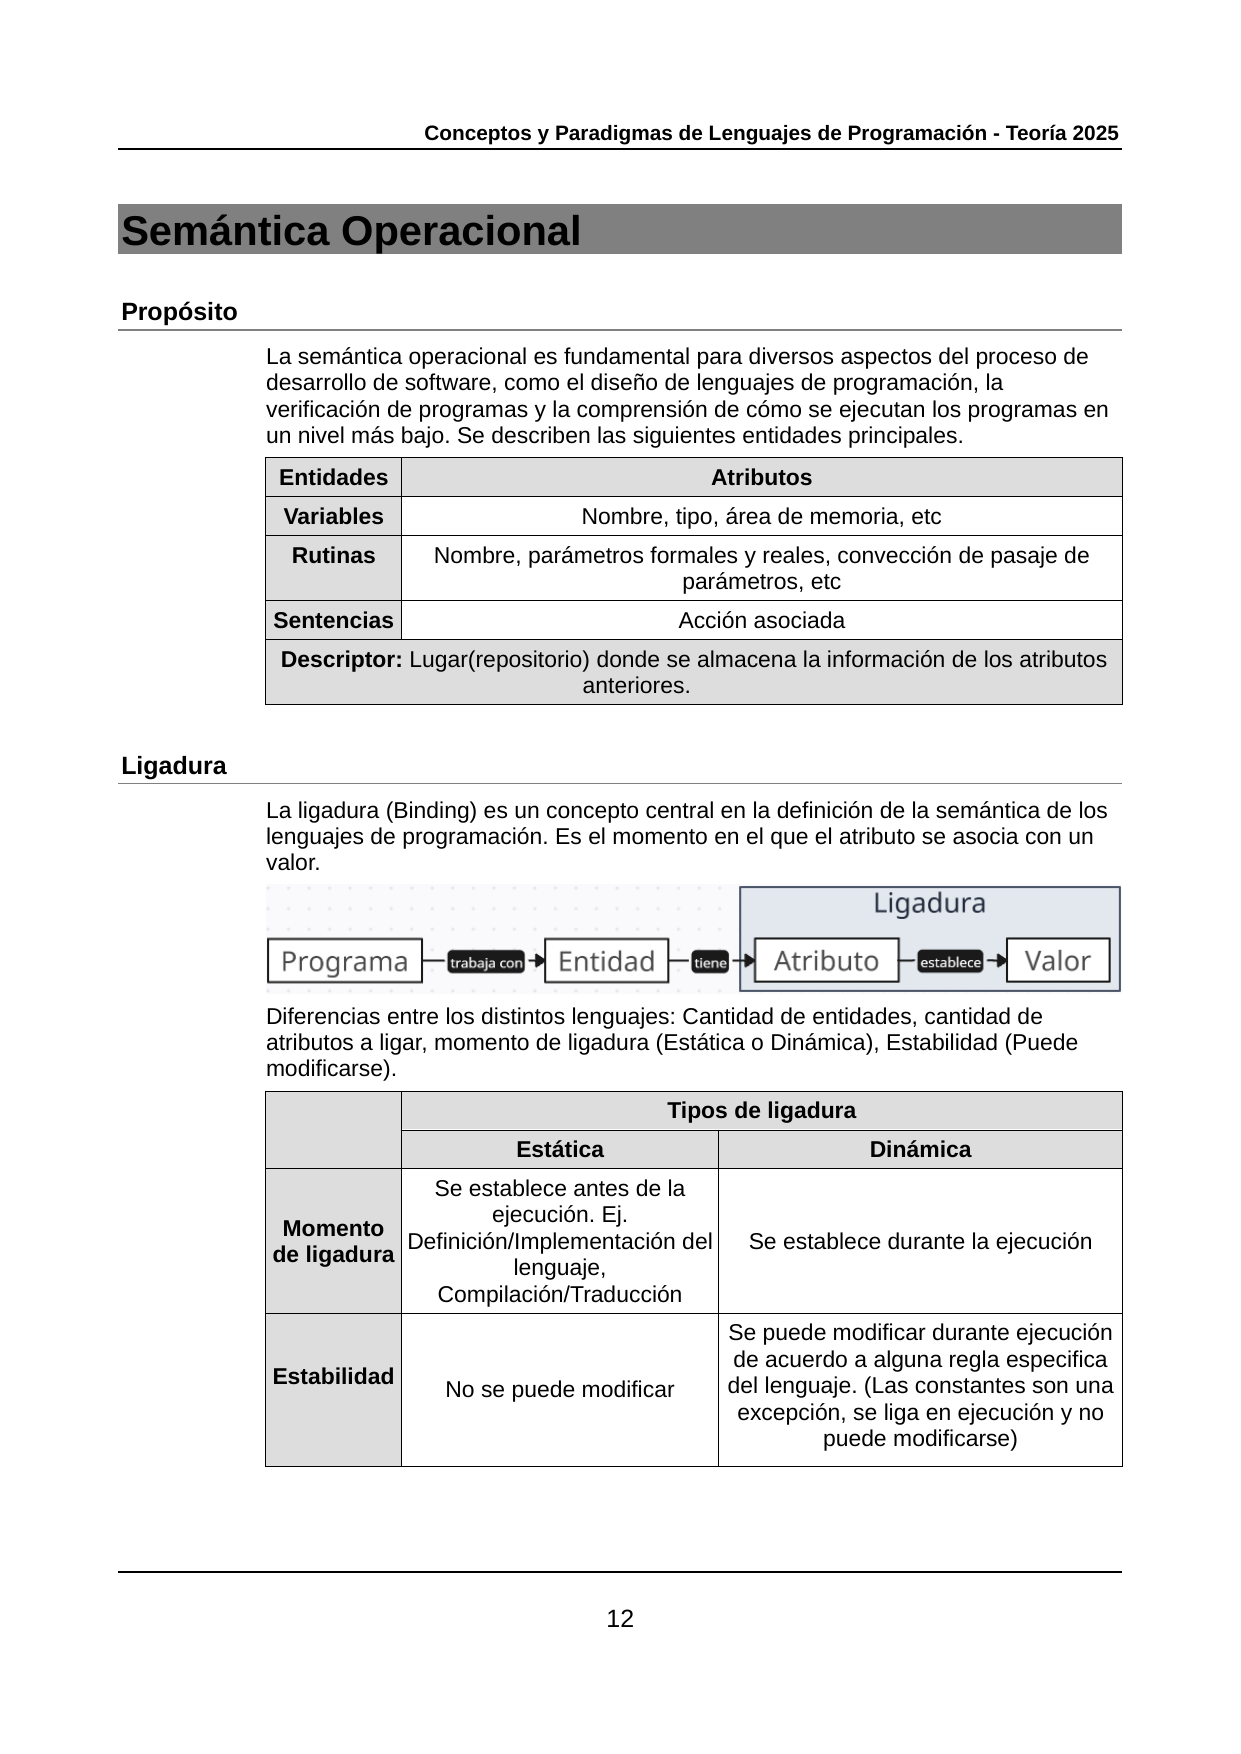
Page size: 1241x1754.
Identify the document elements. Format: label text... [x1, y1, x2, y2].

text La ligadura (Binding) es un concepto central en la definición de la semántica de los lenguajes de programación. Es el momento en el que el atributo se asocia con un valor. [266, 797, 1122, 876]
subtitle Propósito [118, 294, 1122, 329]
table_cell Descriptor: Lugar(repositorio) donde se almacena la información de los atributos anteriores. [266, 640, 1122, 704]
subtitle Semántica Operacional [118, 204, 1122, 254]
table_cell Nombre, parámetros formales y reales, convección de pasaje de parámetros, etc [402, 536, 1122, 600]
table_cell Sentencias [266, 601, 401, 639]
table_cell Variables [266, 497, 401, 535]
table_cell Se establece antes de la ejecución. Ej. Definición/Implementación del lenguaje, Compilación/Traducción [402, 1169, 718, 1313]
picture [265, 884, 1123, 994]
text Diferencias entre los distintos lenguajes: Cantidad de entidades, cantidad de atributos a ligar, momento de ligadura (Estática o Dinámica), Estabilidad (Puede modificarse). [266, 1003, 1122, 1082]
table_cell Acción asociada [402, 601, 1122, 639]
table_cell Se establece durante la ejecución [719, 1169, 1122, 1313]
table_cell Rutinas [266, 536, 401, 600]
table_header Tipos de ligadura [402, 1092, 1122, 1129]
table_cell Dinámica [719, 1131, 1122, 1168]
table_cell Estática [402, 1131, 718, 1168]
table_cell Estabilidad [266, 1314, 401, 1466]
table_header Atributos [402, 458, 1122, 496]
text La semántica operacional es fundamental para diversos aspectos del proceso de desarrollo de software, como el diseño de lenguajes de programación, la verificación de programas y la comprensión de cómo se ejecutan los programas en un nivel más bajo. Se describen las siguientes entidades principales. [266, 343, 1122, 448]
table_cell Se puede modificar durante ejecución de acuerdo a alguna regla especifica del lenguaje. (Las constantes son una excepción, se liga en ejecución y no puede modificarse) [719, 1314, 1122, 1466]
table_header [266, 1092, 401, 1168]
table_cell No se puede modificar [402, 1314, 718, 1466]
table_cell Momento de ligadura [266, 1169, 401, 1313]
subtitle Ligadura [118, 748, 1122, 783]
table_header Entidades [266, 458, 401, 496]
table_cell Nombre, tipo, área de memoria, etc [402, 497, 1122, 535]
